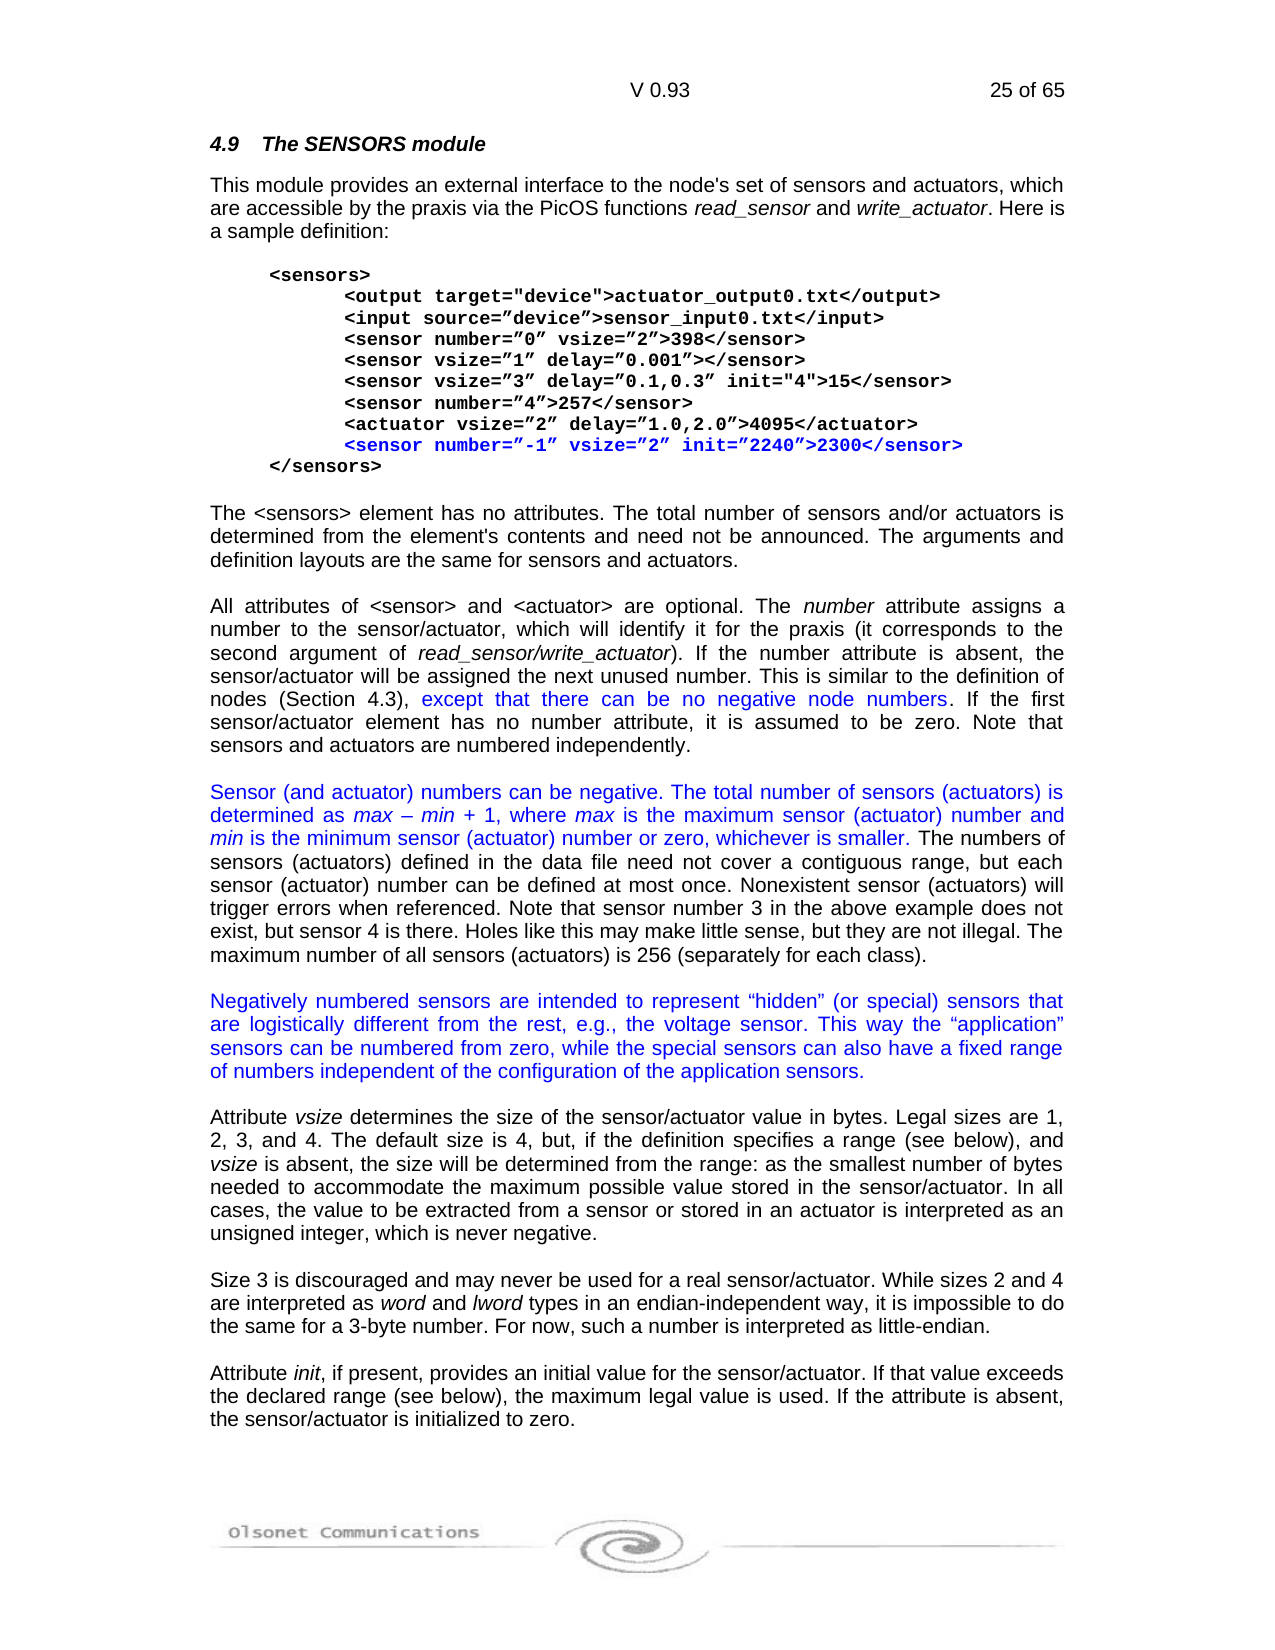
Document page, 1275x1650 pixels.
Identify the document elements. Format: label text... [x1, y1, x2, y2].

text Attribute init, if present, provides an initial value for the sensor/actuator. If that value exceeds the declared range (see below), the maximum legal value is used. If the attribute is absent, the sensor/actuator is initialized to zero. [210, 1361, 1065, 1431]
text <output target="device">actuator_output0.txt</output> [269, 287, 1065, 308]
text All attributes of <sensor> and <actuator> are optional. The number attribute assigns a number to the sensor/actuator, which will identify it for the praxis (it corresponds to the second argument of read_sensor/write_actuator). If the number attribute is absent, the sensor/actuator will be assigned the next unused number. This is similar to the definition of nodes (Section 4.3), except that there can be no negative node numbers. If the first sensor/actuator element has no number attribute, it is assumed to be zero. Note that sensors and actuators are numbered independently. [210, 595, 1065, 757]
text <sensor number=”-1” vsize=”2” init=”2240”>2300</sensor> [269, 436, 1065, 457]
text </sensors> [269, 457, 1065, 478]
text <sensor number=”0” vsize=”2”>398</sensor> [269, 330, 1065, 351]
text <sensor vsize=”3” delay=”0.1,0.3” init="4">15</sensor> [269, 372, 1065, 393]
text Size 3 is discouraged and may never be used for a real sensor/actuator. While sizes 2 and 4 are interpreted as word and lword types in an endian-independent way, it is impossible to do the same for a 3-byte number. For now, such a number is interpreted as little-endian. [210, 1268, 1065, 1338]
text This module provides an external interface to the node's set of sensors and actuators, which are accessible by the praxis via the PicOS functions read_sensor and write_actuator. Here is a sample definition: [210, 173, 1065, 243]
text Negatively numbered sensors are intended to represent “hidden” (or special) sensors that are logistically different from the rest, e.g., the voltage sensor. This way the “application” sensors can be numbered from zero, while the special sensors can also have a fixed range of numbers independent of the configuration of the application sensors. [210, 989, 1065, 1082]
text <sensor vsize=”1” delay=”0.001”></sensor> [269, 351, 1065, 372]
text <sensor number=”4”>257</sensor> [269, 393, 1065, 415]
text The <sensors> element has no attributes. The total number of sensors and/or actuators is determined from the element's contents and need not be announced. The arguments and definition layouts are the same for sensors and actuators. [210, 502, 1065, 571]
text <sensors> [269, 266, 1065, 287]
text <actuator vsize=”2” delay=”1.0,2.0”>4095</actuator> [269, 415, 1065, 436]
subtitle The SENSORS module [210, 132, 1065, 155]
picture [210, 1504, 1065, 1596]
text Attribute vsize determines the size of the sensor/actuator value in bytes. Legal sizes are 1, 2, 3, and 4. The default size is 4, but, if the definition specifies a range (see below), and vsize is absent, the size will be determined from the range: as the smallest number of bytes needed to accommodate the maximum possible value stored in the sensor/actuator. In all cases, the value to be extracted from a sensor or stored in an actuator is interpreted as an unsigned integer, which is never negative. [210, 1106, 1065, 1245]
text Sensor (and actuator) numbers can be negative. The total number of sensors (actuators) is determined as max – min + 1, where max is the maximum sensor (actuator) number and min is the minimum sensor (actuator) number or zero, whichever is smaller. The numbers of sensors (actuators) defined in the data file need not cover a contiguous range, but each sensor (actuator) number can be defined at most once. Nonexistent sensor (actuators) will trigger errors when referenced. Note that sensor number 3 in the above example does not exist, but sensor 4 is there. Holes like this may make little sense, but they are not illegal. The maximum number of all sensors (actuators) is 256 (separately for each class). [210, 781, 1065, 966]
text <input source=”device”>sensor_input0.txt</input> [269, 308, 1065, 330]
